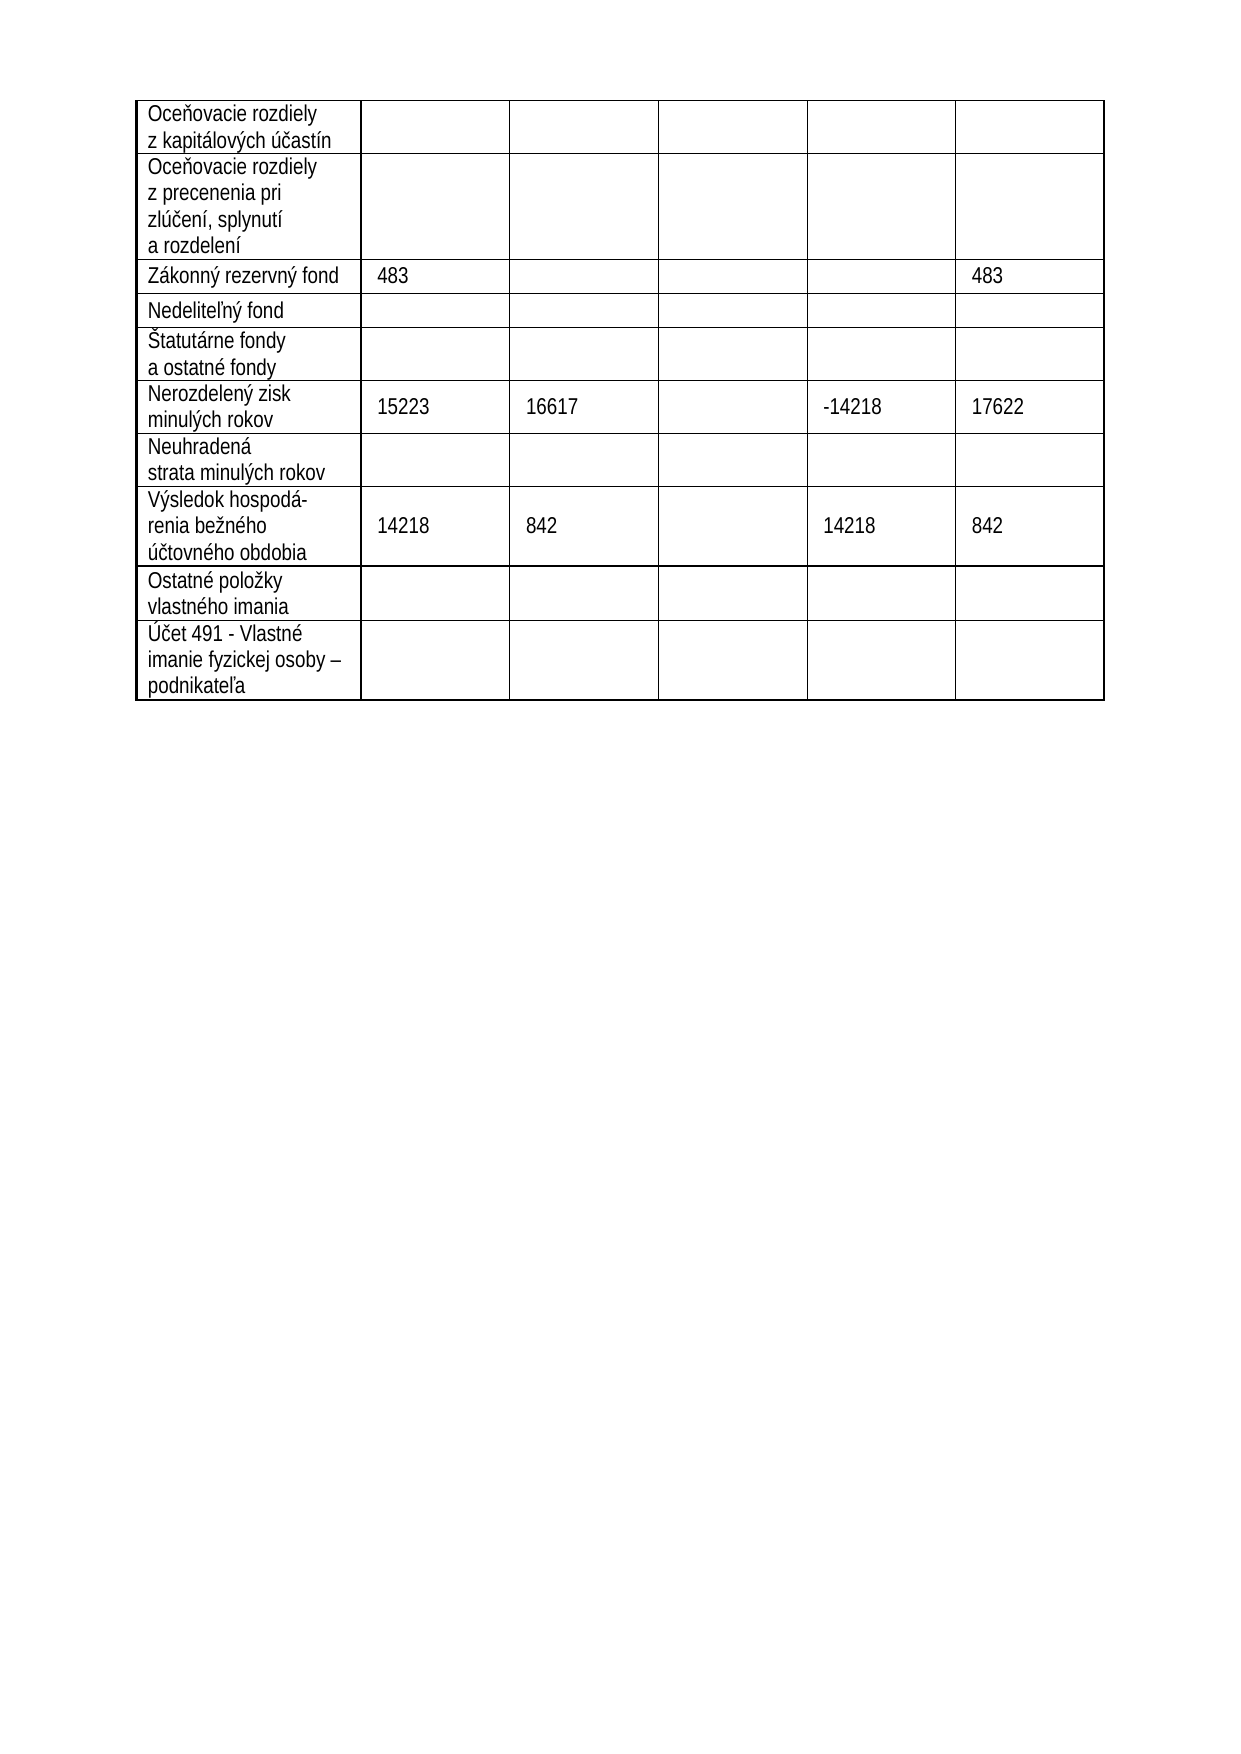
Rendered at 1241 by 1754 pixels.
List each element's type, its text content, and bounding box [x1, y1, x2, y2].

table_cell [659, 101, 807, 153]
table_cell [659, 487, 807, 565]
table_cell [659, 381, 807, 433]
table_cell Oceňovacie rozdiely z kapitálových účastín [138, 101, 360, 153]
table_cell Výsledok hospodá-renia bežného účtovného obdobia [138, 487, 360, 565]
table_cell Neuhradená strata minulých rokov [138, 434, 360, 486]
table_cell 17622 [956, 381, 1103, 433]
table_cell [510, 328, 658, 380]
table_cell [808, 621, 955, 699]
table_cell [510, 101, 658, 153]
table_cell [362, 101, 509, 153]
table_cell Ostatné položky vlastného imania [138, 567, 360, 619]
table_cell [510, 434, 658, 486]
table_cell Účet 491 - Vlastné imanie fyzickej osoby –podnikateľa [138, 621, 360, 699]
table_cell [808, 567, 955, 619]
table_cell 14218 [362, 487, 509, 565]
table_cell [808, 154, 955, 258]
table_cell 14218 [808, 487, 955, 565]
table_cell [510, 260, 658, 293]
table_cell [659, 434, 807, 486]
table_cell [808, 434, 955, 486]
table_cell [362, 294, 509, 327]
table_cell [808, 328, 955, 380]
table_cell 483 [956, 260, 1103, 293]
table_cell [510, 154, 658, 258]
table_cell [956, 567, 1103, 619]
table_cell [362, 328, 509, 380]
table_cell [808, 260, 955, 293]
table_cell 483 [362, 260, 509, 293]
table_cell Oceňovacie rozdiely z precenenia pri zlúčení, splynutí a rozdelení [138, 154, 360, 258]
table_cell [808, 101, 955, 153]
table_cell 15223 [362, 381, 509, 433]
table_cell [362, 434, 509, 486]
table_cell [956, 101, 1103, 153]
table_cell [659, 260, 807, 293]
table_cell [510, 294, 658, 327]
table_cell Nedeliteľný fond [138, 294, 360, 327]
table_cell [362, 154, 509, 258]
table_cell [956, 154, 1103, 258]
table_cell [659, 154, 807, 258]
table_cell [659, 567, 807, 619]
table_cell [659, 328, 807, 380]
table_cell [808, 294, 955, 327]
table_cell [956, 621, 1103, 699]
table_cell [956, 294, 1103, 327]
table_cell Nerozdelený zisk minulých rokov [138, 381, 360, 433]
table_cell [510, 567, 658, 619]
table_cell 842 [510, 487, 658, 565]
table_cell -14218 [808, 381, 955, 433]
table_cell [956, 328, 1103, 380]
table_cell [659, 294, 807, 327]
table_cell Zákonný rezervný fond [138, 260, 360, 293]
table_cell [659, 621, 807, 699]
table_cell [510, 621, 658, 699]
table_cell 842 [956, 487, 1103, 565]
table_cell [956, 434, 1103, 486]
table_cell [362, 621, 509, 699]
table_cell 16617 [510, 381, 658, 433]
table_cell [362, 567, 509, 619]
table_cell Štatutárne fondy a ostatné fondy [138, 328, 360, 380]
